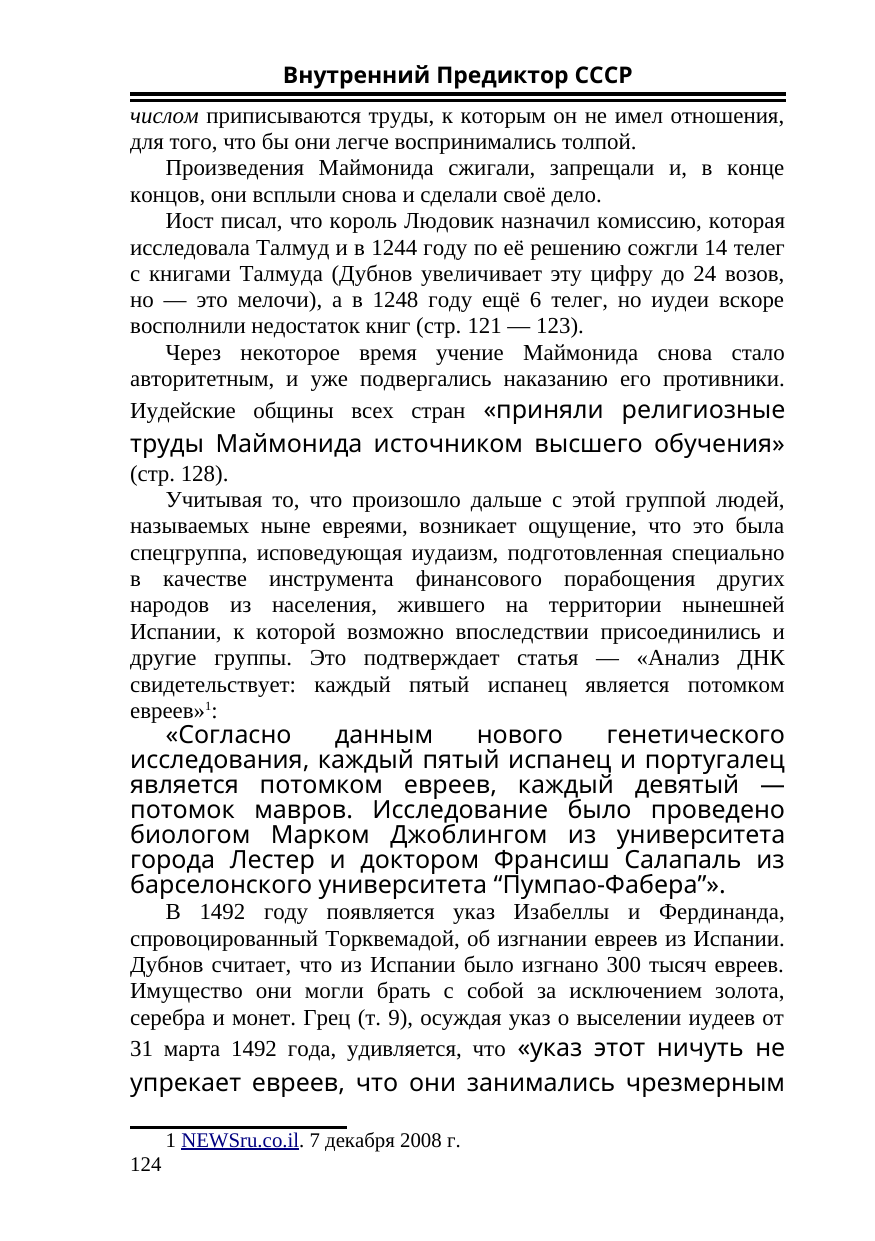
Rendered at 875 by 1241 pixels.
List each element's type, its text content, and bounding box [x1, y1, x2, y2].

text NEWSru.co.il. 7 декабря 2008 г. [130, 1128, 786, 1152]
text В 1492 году появляется указ Изабеллы и Фердинанда, спровоцированный Торквемадой, об изгнании евреев из Испании. Дубнов считает, что из Испании было изгнано 300 тысяч евреев. Имущество они могли брать с собой за исключением золота, серебра и монет. Грец (т. 9), осуждая указ о выселении иудеев от 31 марта 1492 года, удивляется, что «указ этот ничуть не упрекает евреев, что они занимались чрезмерным [130, 898, 786, 1098]
text Учитывая то, что произошло дальше с этой группой людей, называемых ныне евреями, возникает ощущение, что это была спецгруппа, исповедующая иудаизм, подготовленная специально в качестве инструмента финансового порабощения других народов из населения, жившего на территории нынешней Испании, к которой возможно впоследствии присоединились и другие группы. Это подтверждает статья — «Анализ ДНК свидетельствует: каждый пятый испанец является потомком евреев»: [130, 486, 786, 723]
text Через некоторое время учение Маймонида снова стало авторитетным, и уже подвергались наказанию его противники. Иудейские общины всех стран «приняли религиозные труды Маймонида источником высшего обучения» (стр. 128). [130, 339, 786, 486]
text числом приписываются труды, к которым он не имел отношения, для того, что бы они легче воспринимались толпой. [130, 102, 786, 154]
text «Согласно данным нового генетического исследования, каждый пятый испанец и португалец является потомком евреев, каждый девятый — потомок мавров. Исследование было проведено биологом Марком Джоблингом из университета города Лестер и доктором Франсиш Салапаль из барселонского университета “Пумпао-Фабера”». [130, 723, 786, 898]
text Произведения Маймонида сжигали, запрещали и, в конце концов, они всплыли снова и сделали своё дело. [130, 154, 786, 207]
text Иост писал, что король Людовик назначил комиссию, которая исследовала Талмуд и в 1244 году по её решению сожгли 14 телег с книгами Талмуда (Дубнов увеличивает эту цифру до 24 возов, но — это мелочи), а в 1248 году ещё 6 телег, но иудеи вскоре восполнили недостаток книг (стр. 121 — 123). [130, 207, 786, 339]
